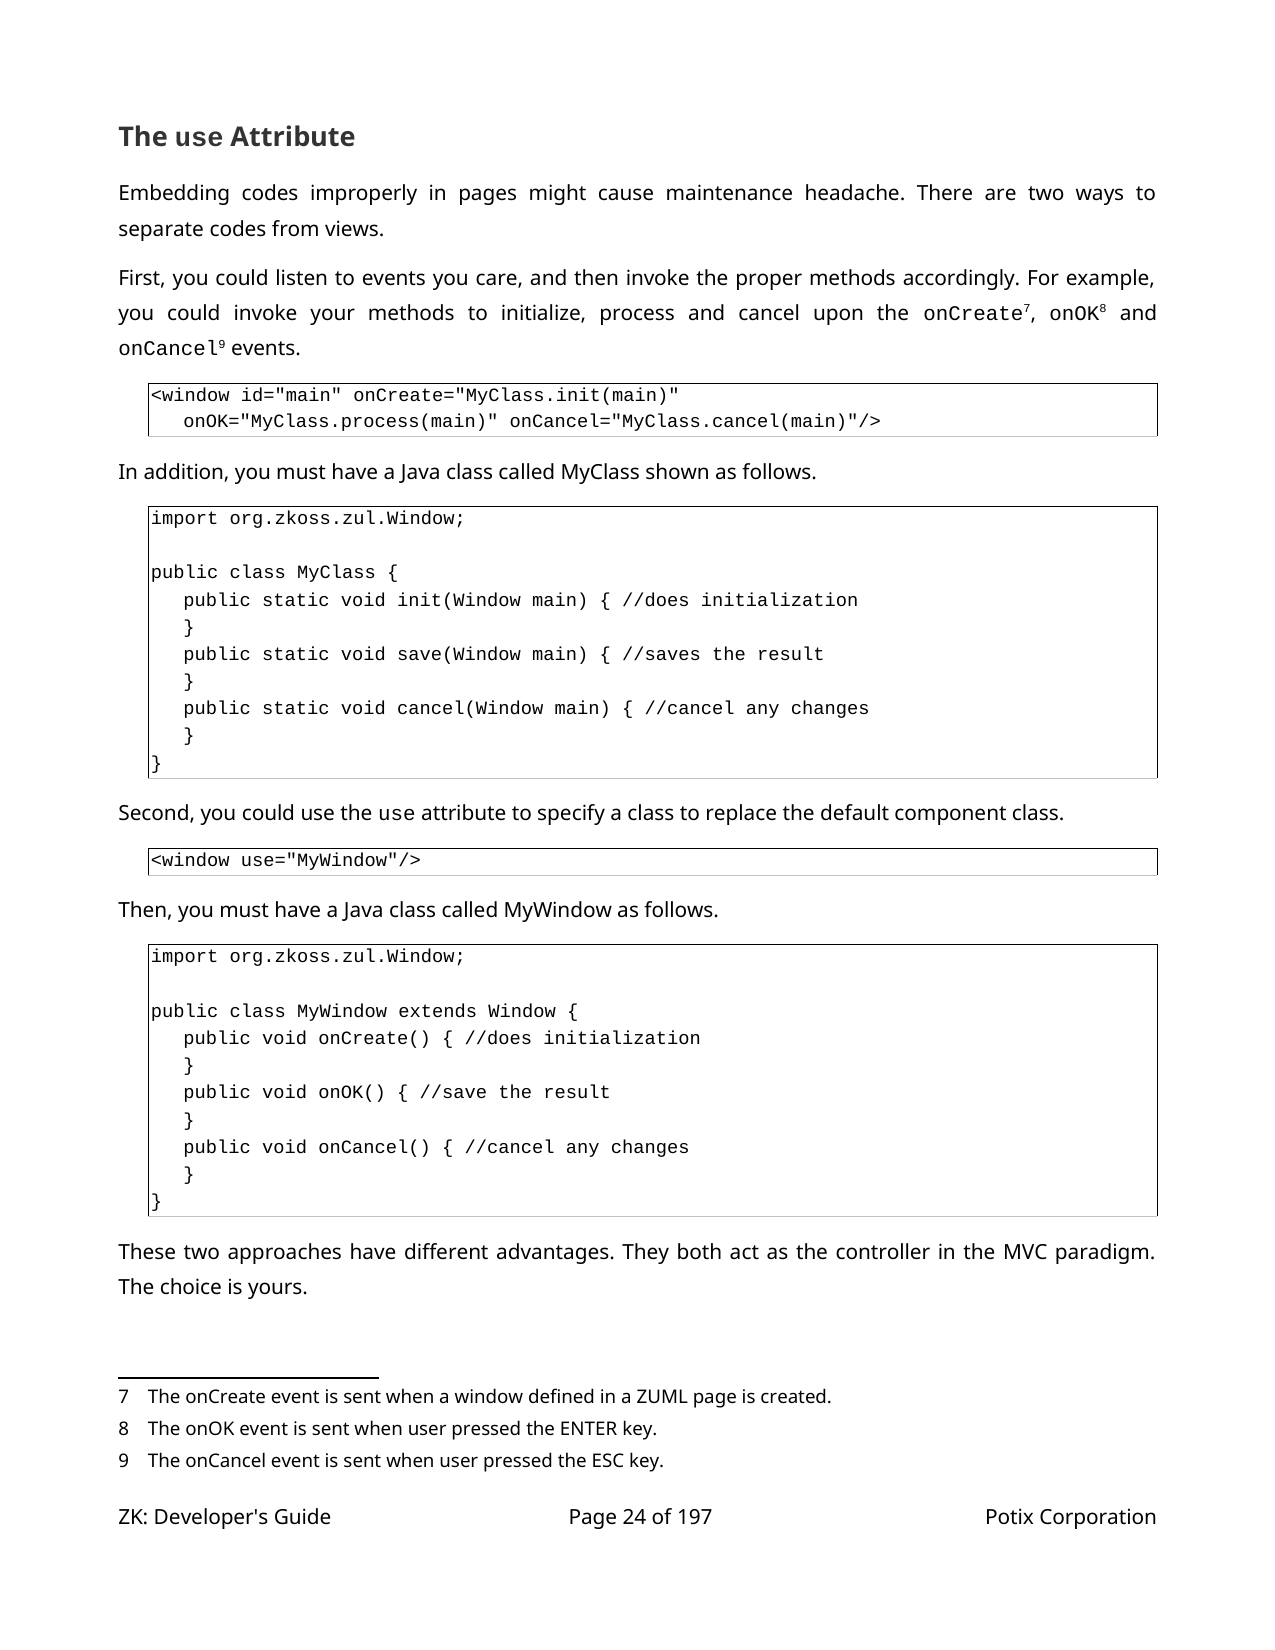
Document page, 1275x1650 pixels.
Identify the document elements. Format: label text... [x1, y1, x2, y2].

text import org.zkoss.zul.Window; [149, 507, 1157, 530]
text public static void init(Window main) { //does initialization [149, 587, 1157, 612]
text In addition, you must have a Java class called MyClass shown as follows. [118, 457, 1157, 485]
text <window id="main" onCreate="MyClass.init(main)" onOK="MyClass.process(main)" onCancel="MyClass.cancel(main)"/> [149, 384, 1157, 436]
text public class MyWindow extends Window { [149, 999, 1157, 1023]
text Then, you must have a Java class called MyWindow as follows. [118, 896, 1157, 924]
text Second, you could use the use attribute to specify a class to replace the default component class. [118, 798, 1157, 827]
text public static void save(Window main) { //saves the result [149, 642, 1157, 666]
text These two approaches have different advantages. They both act as the controller in the MVC paradigm. The choice is yours. [118, 1237, 1157, 1300]
text public void onCancel() { //cancel any changes [149, 1135, 1157, 1159]
text <window use="MyWindow"/> [149, 849, 1157, 875]
text Embedding codes improperly in pages might cause maintenance headache. There are two ways to separate codes from views. [118, 178, 1157, 242]
text } [149, 751, 1157, 778]
text public class MyClass { [149, 560, 1157, 584]
text } [149, 1053, 1157, 1077]
text The onOK event is sent when user pressed the ENTER key. [118, 1416, 1157, 1441]
text import org.zkoss.zul.Window; [149, 945, 1157, 969]
text } [149, 614, 1157, 639]
text } [149, 723, 1157, 748]
text public static void cancel(Window main) { //cancel any changes [149, 696, 1157, 720]
text public void onCreate() { //does initialization [149, 1026, 1157, 1050]
subtitle The use Attribute [118, 118, 1157, 155]
text } [149, 1162, 1157, 1186]
text The onCreate event is sent when a window defined in a ZUML page is created. [118, 1384, 1157, 1409]
text The onCancel event is sent when user pressed the ESC key. [118, 1447, 1157, 1473]
text First, you could listen to events you care, and then invoke the proper methods accordingly. For example, you could invoke your methods to initialize, process and cancel upon the onCreate, onOK and onCancel events. [118, 263, 1157, 362]
text public void onOK() { //save the result [149, 1080, 1157, 1104]
text } [149, 669, 1157, 693]
text } [149, 1107, 1157, 1132]
text } [149, 1189, 1157, 1216]
